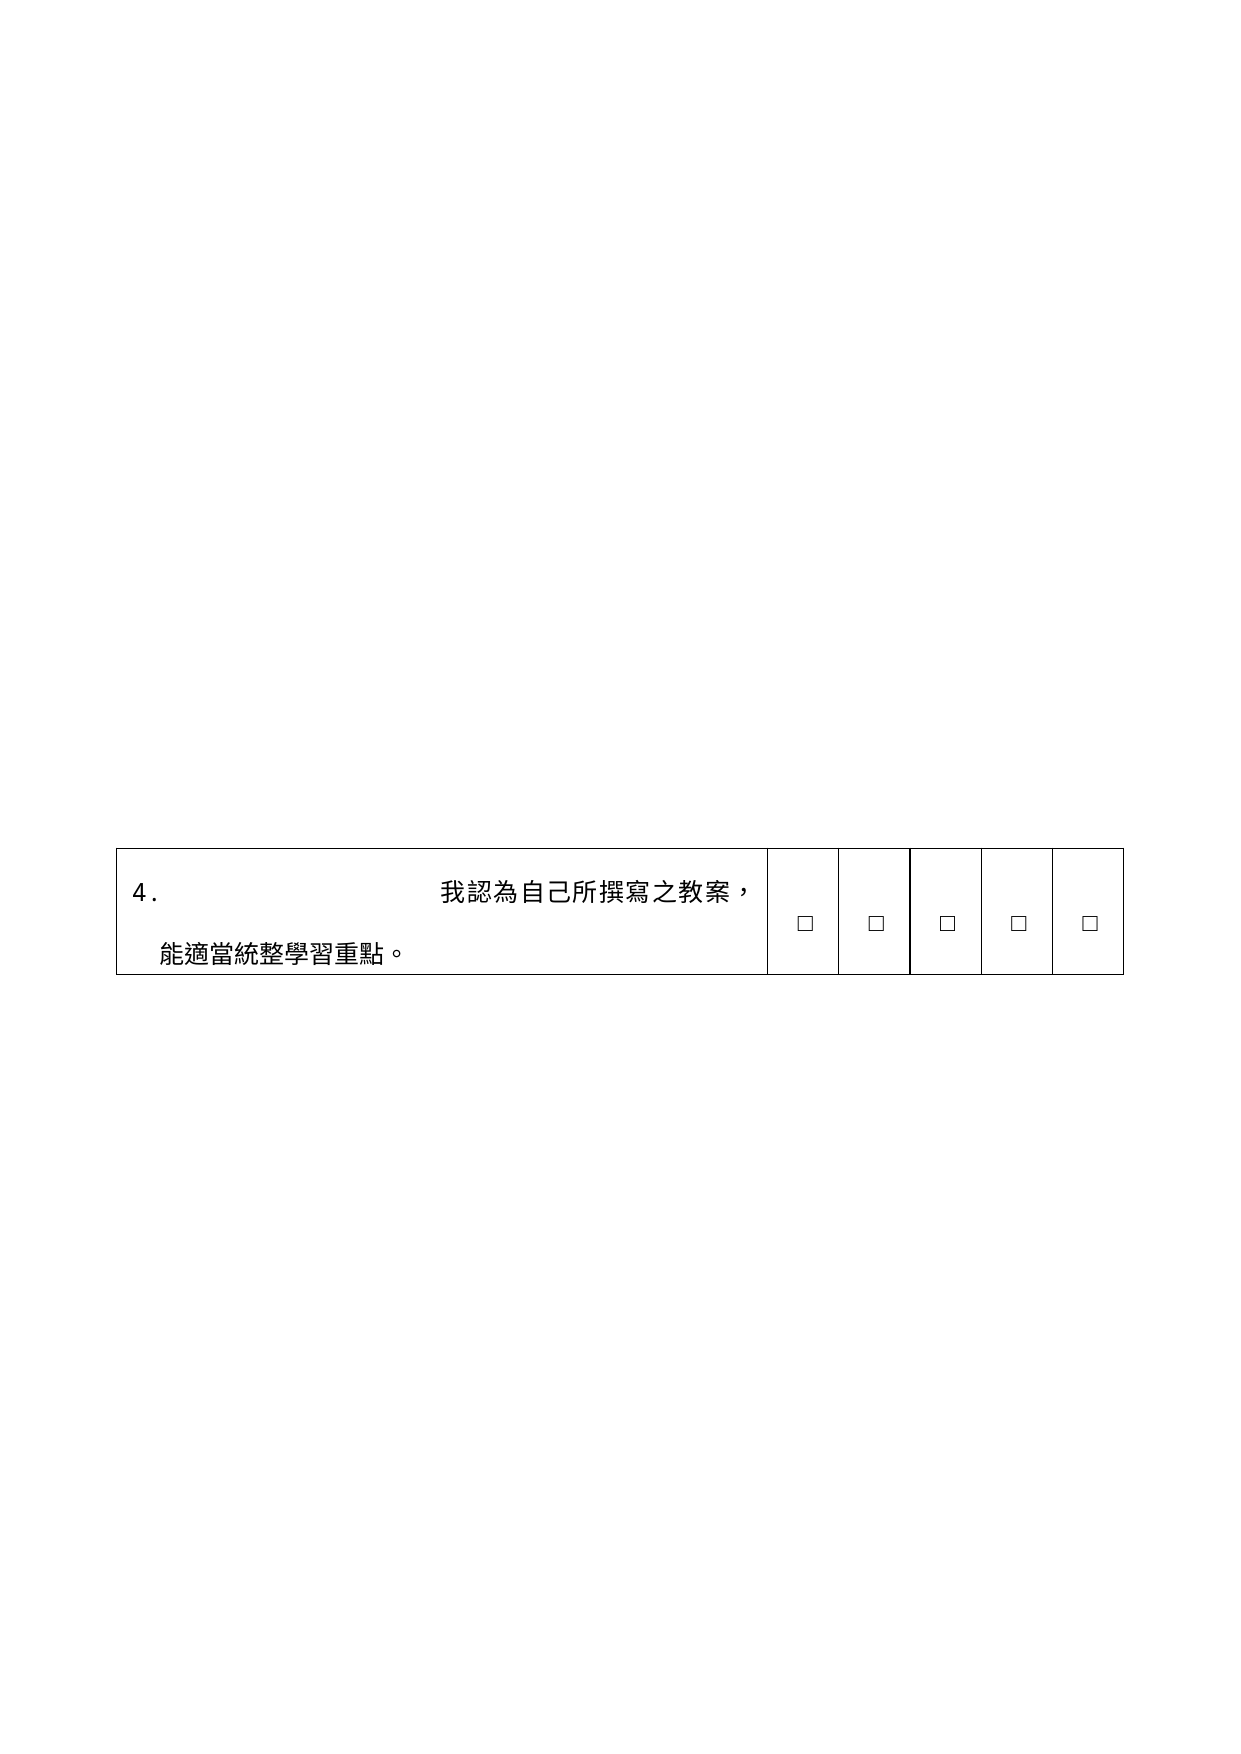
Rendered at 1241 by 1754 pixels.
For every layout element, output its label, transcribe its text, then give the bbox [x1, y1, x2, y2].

table_cell □ [839, 849, 909, 973]
table_cell □ [911, 849, 981, 973]
table_cell □ [982, 849, 1052, 973]
table_cell 我認為自己所撰寫之教案，能適當統整學習重點。 [117, 849, 767, 973]
table_cell □ [1053, 849, 1123, 973]
table_cell □ [768, 849, 838, 973]
